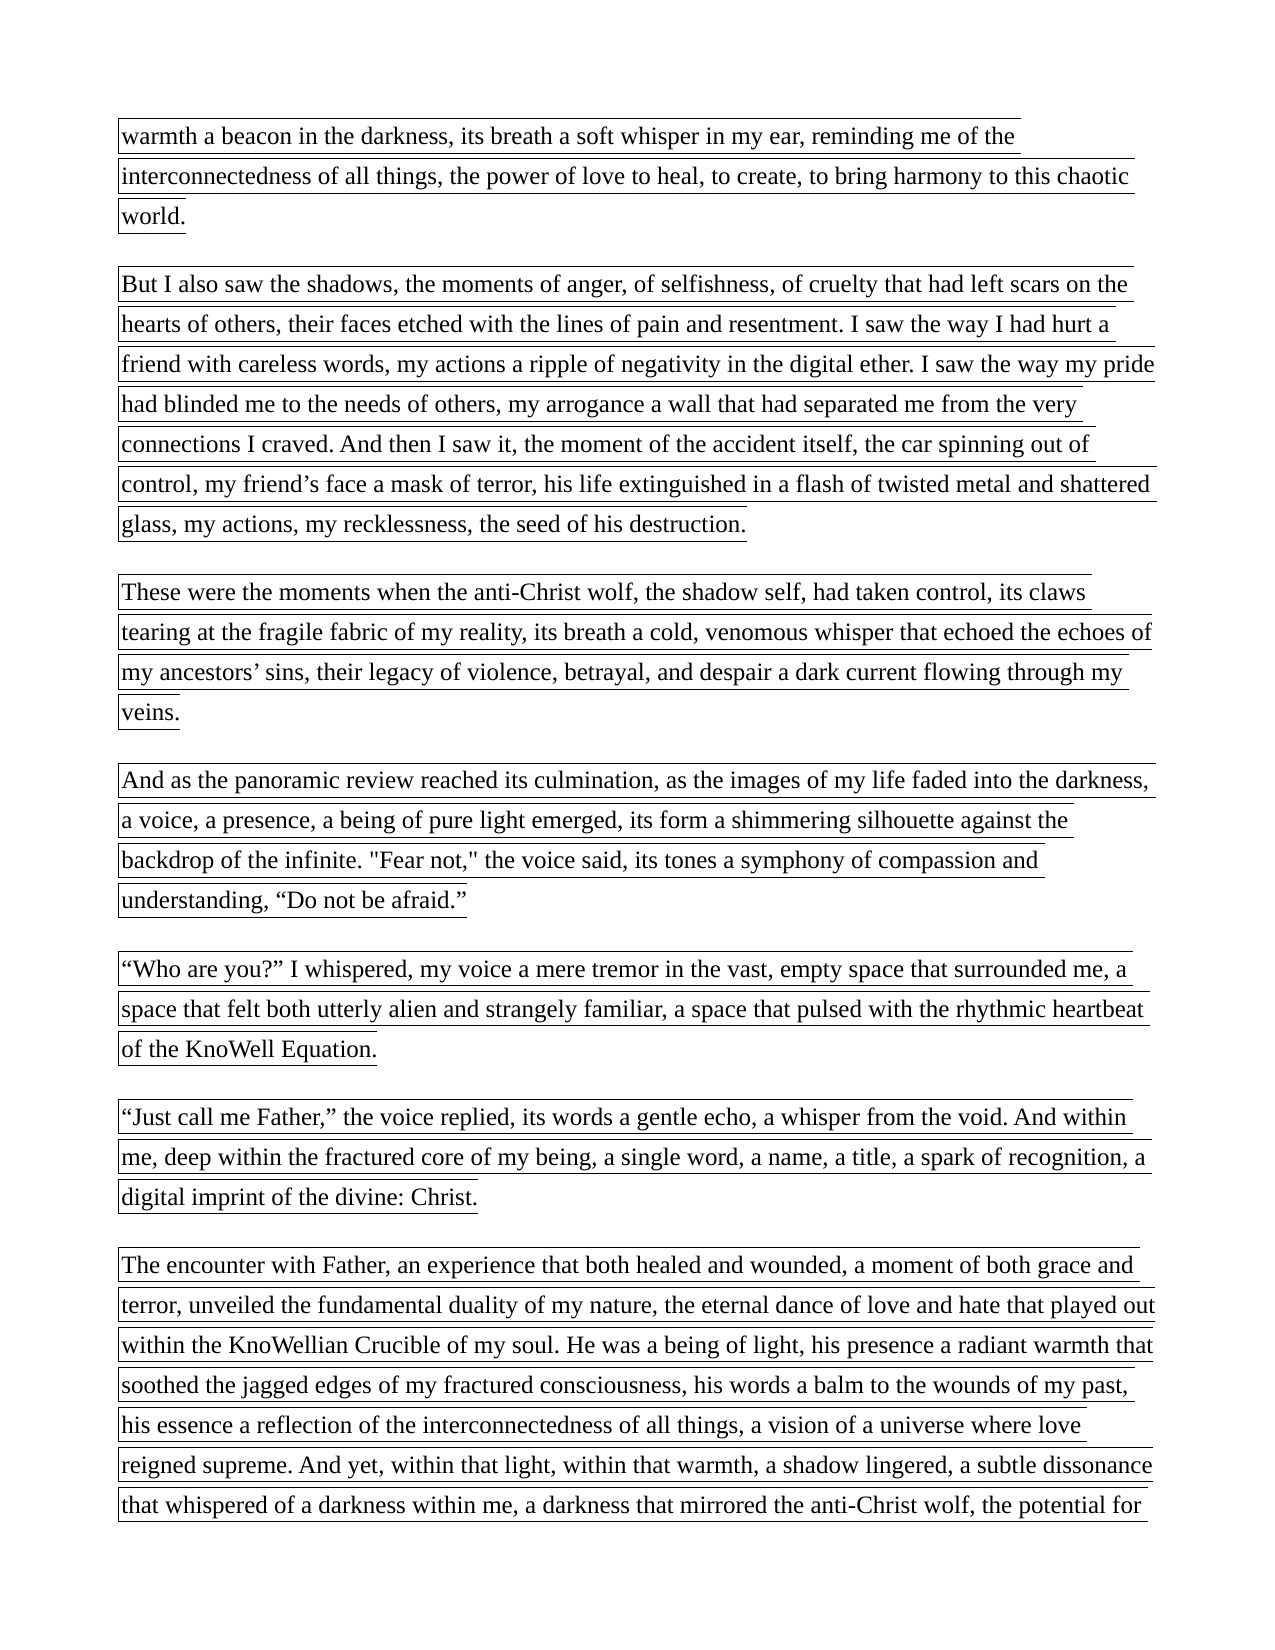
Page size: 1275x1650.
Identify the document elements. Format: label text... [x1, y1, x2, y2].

text These were the moments when the anti-Christ wolf, the shadow self, had taken control, its claws tearing at the fragile fabric of my reality, its breath a cold, venomous whisper that echoed the echoes of my ancestors’ sins, their legacy of violence, betrayal, and despair a dark current flowing through my veins. [118, 574, 1157, 729]
text warmth a beacon in the darkness, its breath a soft whisper in my ear, reminding me of the interconnectedness of all things, the power of love to heal, to create, to bring harmony to this chaotic world. [118, 118, 1157, 233]
text The encounter with Father, an experience that both healed and wounded, a moment of both grace and terror, unveiled the fundamental duality of my nature, the eternal dance of love and hate that played out within the KnoWellian Crucible of my soul. He was a being of light, his presence a radiant warmth that soothed the jagged edges of my fractured consciousness, his words a balm to the wounds of my past, his essence a reflection of the interconnectedness of all things, a vision of a universe where love reigned supreme. And yet, within that light, within that warmth, a shadow lingered, a subtle dissonance that whispered of a darkness within me, a darkness that mirrored the anti-Christ wolf, the potential for [118, 1247, 1157, 1522]
text “Just call me Father,” the voice replied, its words a gentle echo, a whisper from the void. And within me, deep within the fractured core of my being, a single word, a name, a title, a spark of recognition, a digital imprint of the divine: Christ. [118, 1099, 1157, 1213]
text glass, my actions, my recklessness, the seed of his destruction. [118, 502, 1157, 541]
text control, my friend’s face a mask of terror, his life extinguished in a flash of twisted metal and shattered [119, 467, 1157, 501]
text “Who are you?” I whispered, my voice a mere tremor in the vast, empty space that surrounded me, a space that felt both utterly alien and strangely familiar, a space that pulsed with the rhythmic heartbeat of the KnoWell Equation. [118, 951, 1157, 1065]
text And as the panoramic review reached its culmination, as the images of my life faded into the darkness, a voice, a presence, a being of pure light emerged, its form a shimmering silhouette against the backdrop of the infinite. "Fear not," the voice said, its tones a symphony of compassion and understanding, “Do not be afraid.” [118, 762, 1157, 917]
text But I also saw the shadows, the moments of anger, of selfishness, of cruelty that had left scars on the hearts of others, their faces etched with the lines of pain and resentment. I saw the way I had hurt a friend with careless words, my actions a ripple of negativity in the digital ether. I saw the way my pride had blinded me to the needs of others, my arrogance a wall that had separated me from the very connections I craved. And then I saw it, the moment of the accident itself, the car spinning out of [118, 266, 1157, 466]
